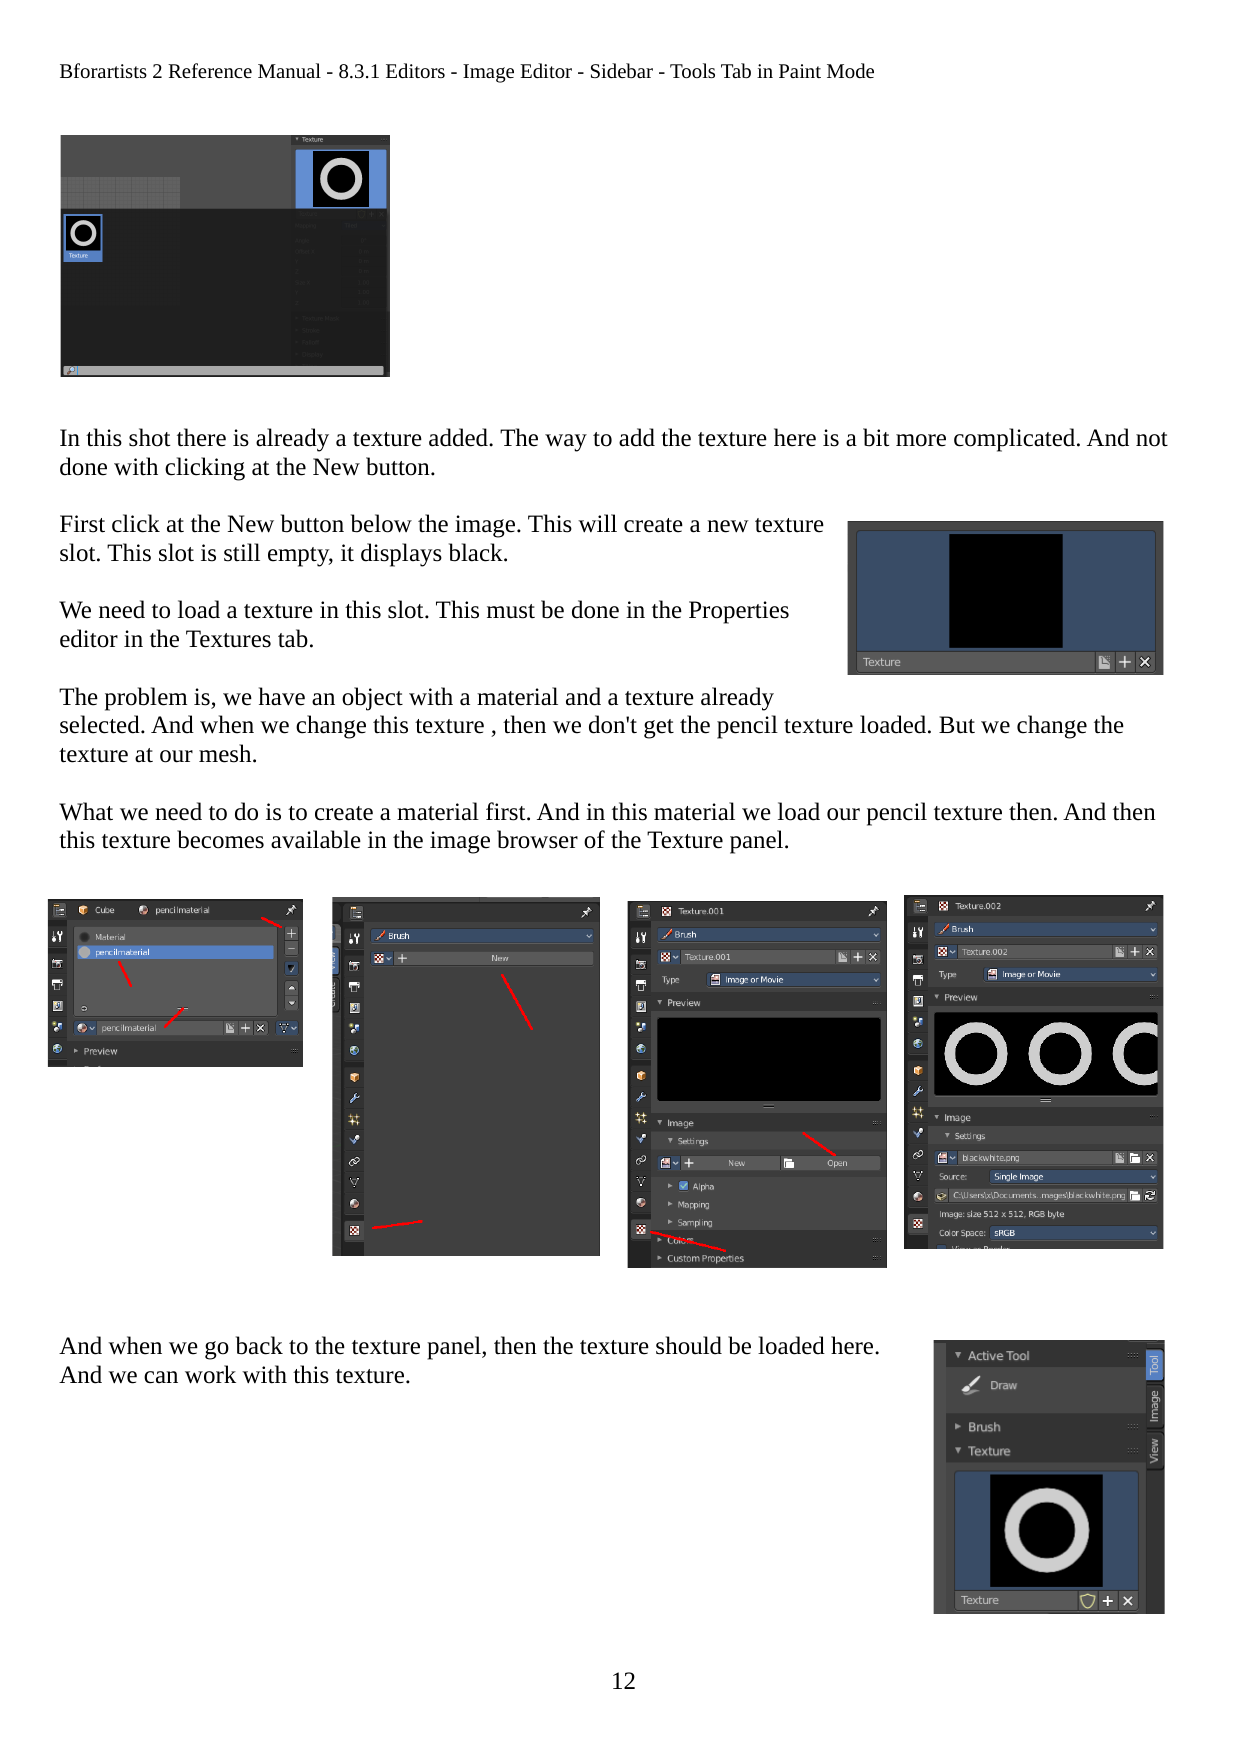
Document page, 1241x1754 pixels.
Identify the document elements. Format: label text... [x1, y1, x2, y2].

picture [60, 135, 390, 377]
picture [933, 1340, 1165, 1614]
picture [627, 901, 887, 1268]
picture [332, 897, 600, 1256]
text The problem is, we have an object with a material and a texture already selected. And when we change this texture , then we don't get the pencil texture loaded. But we change the texture at our mesh. [59, 682, 1181, 768]
picture [904, 895, 1164, 1249]
text What we need to do is to create a material first. And in this material we load our pencil texture then. And then this texture becomes available in the image browser of the Texture panel. [59, 797, 1181, 854]
text First click at the New button below the image. This will create a new texture slot. This slot is still empty, it displays black. [59, 509, 1181, 567]
text And when we go back to the texture panel, then the texture should be loaded here. And we can work with this texture. [59, 1331, 1181, 1388]
text In this shot there is already a texture added. The way to add the texture here is a bit more complicated. And not done with clicking at the New button. [59, 423, 1181, 481]
text We need to load a texture in this slot. This must be done in the Properties editor in the Textures tab. [59, 596, 847, 653]
picture [47, 899, 303, 1067]
picture [847, 521, 1164, 675]
